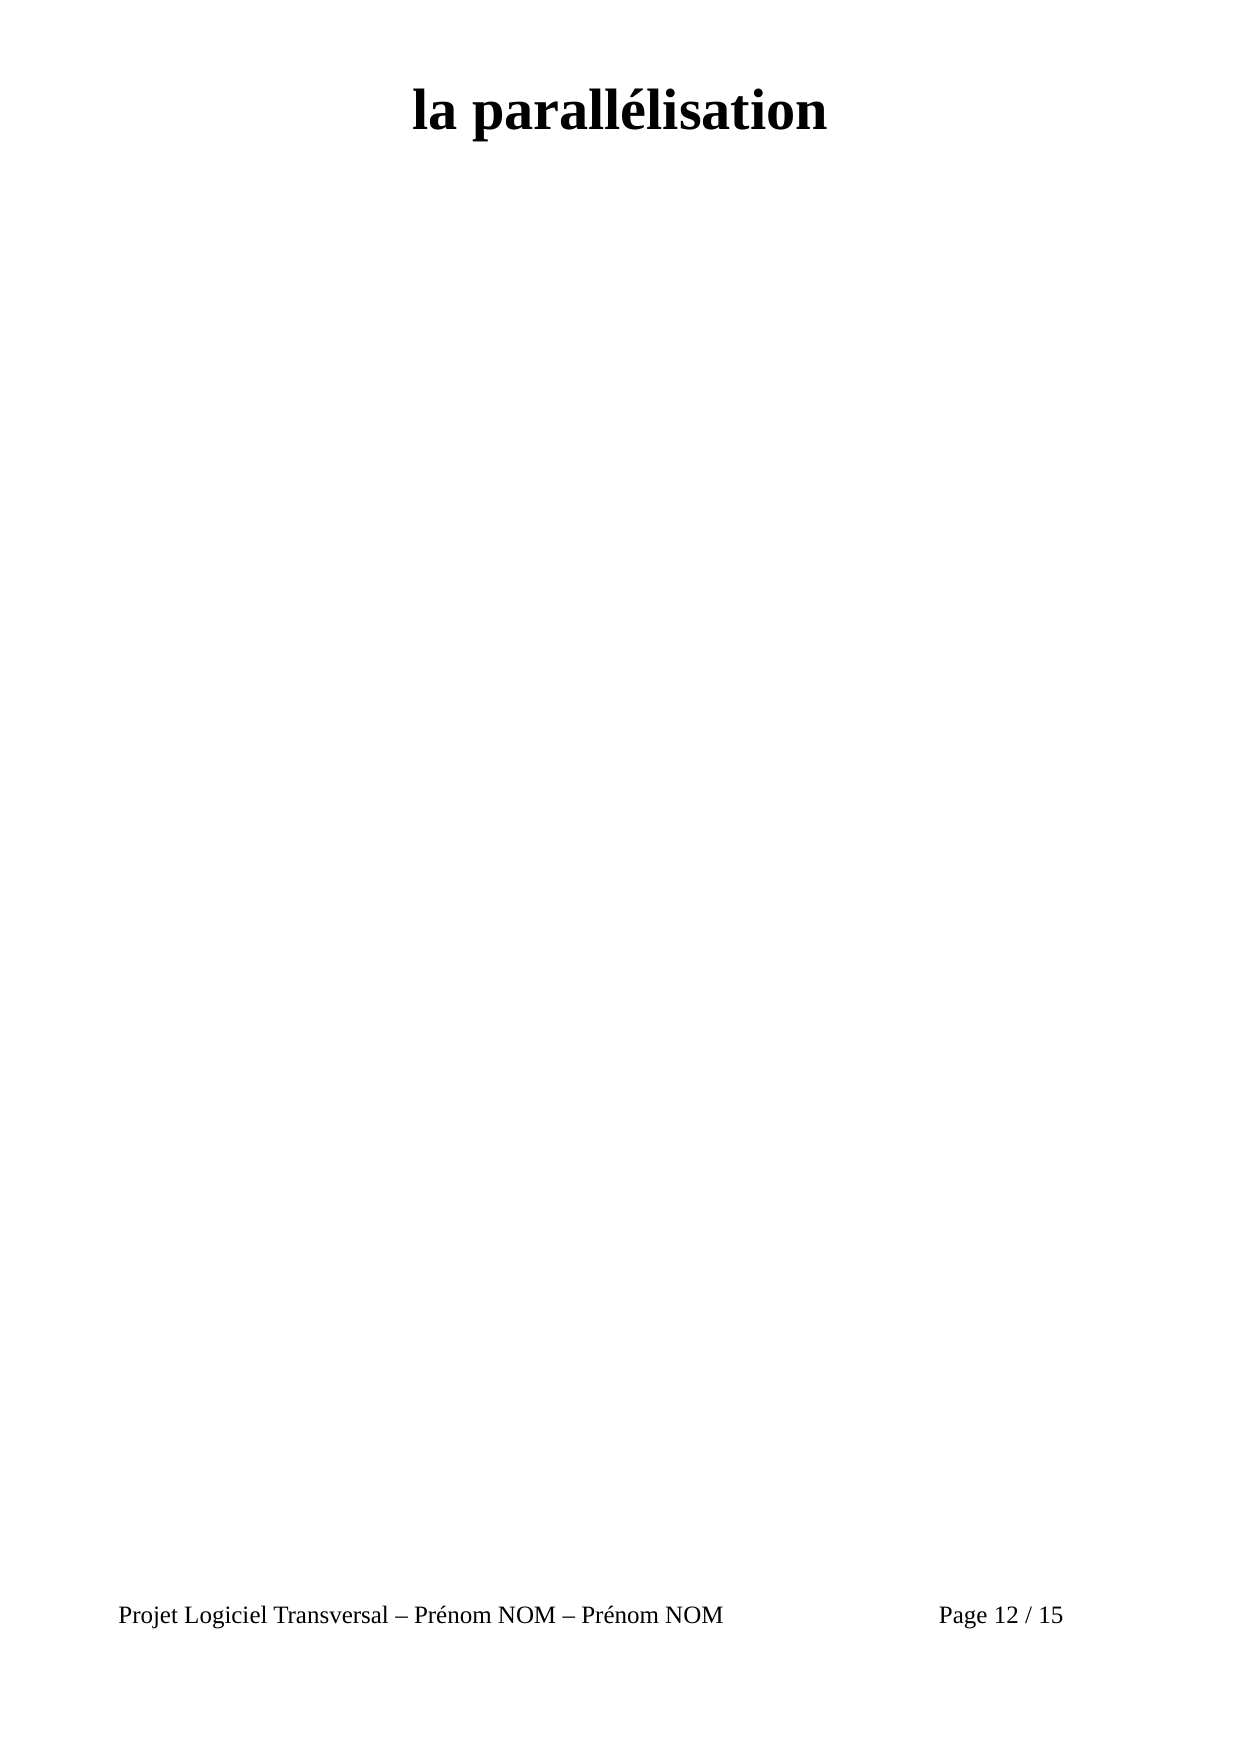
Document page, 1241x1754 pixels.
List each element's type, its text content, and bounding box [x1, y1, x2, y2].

subtitle la parallélisation [118, 75, 1122, 142]
